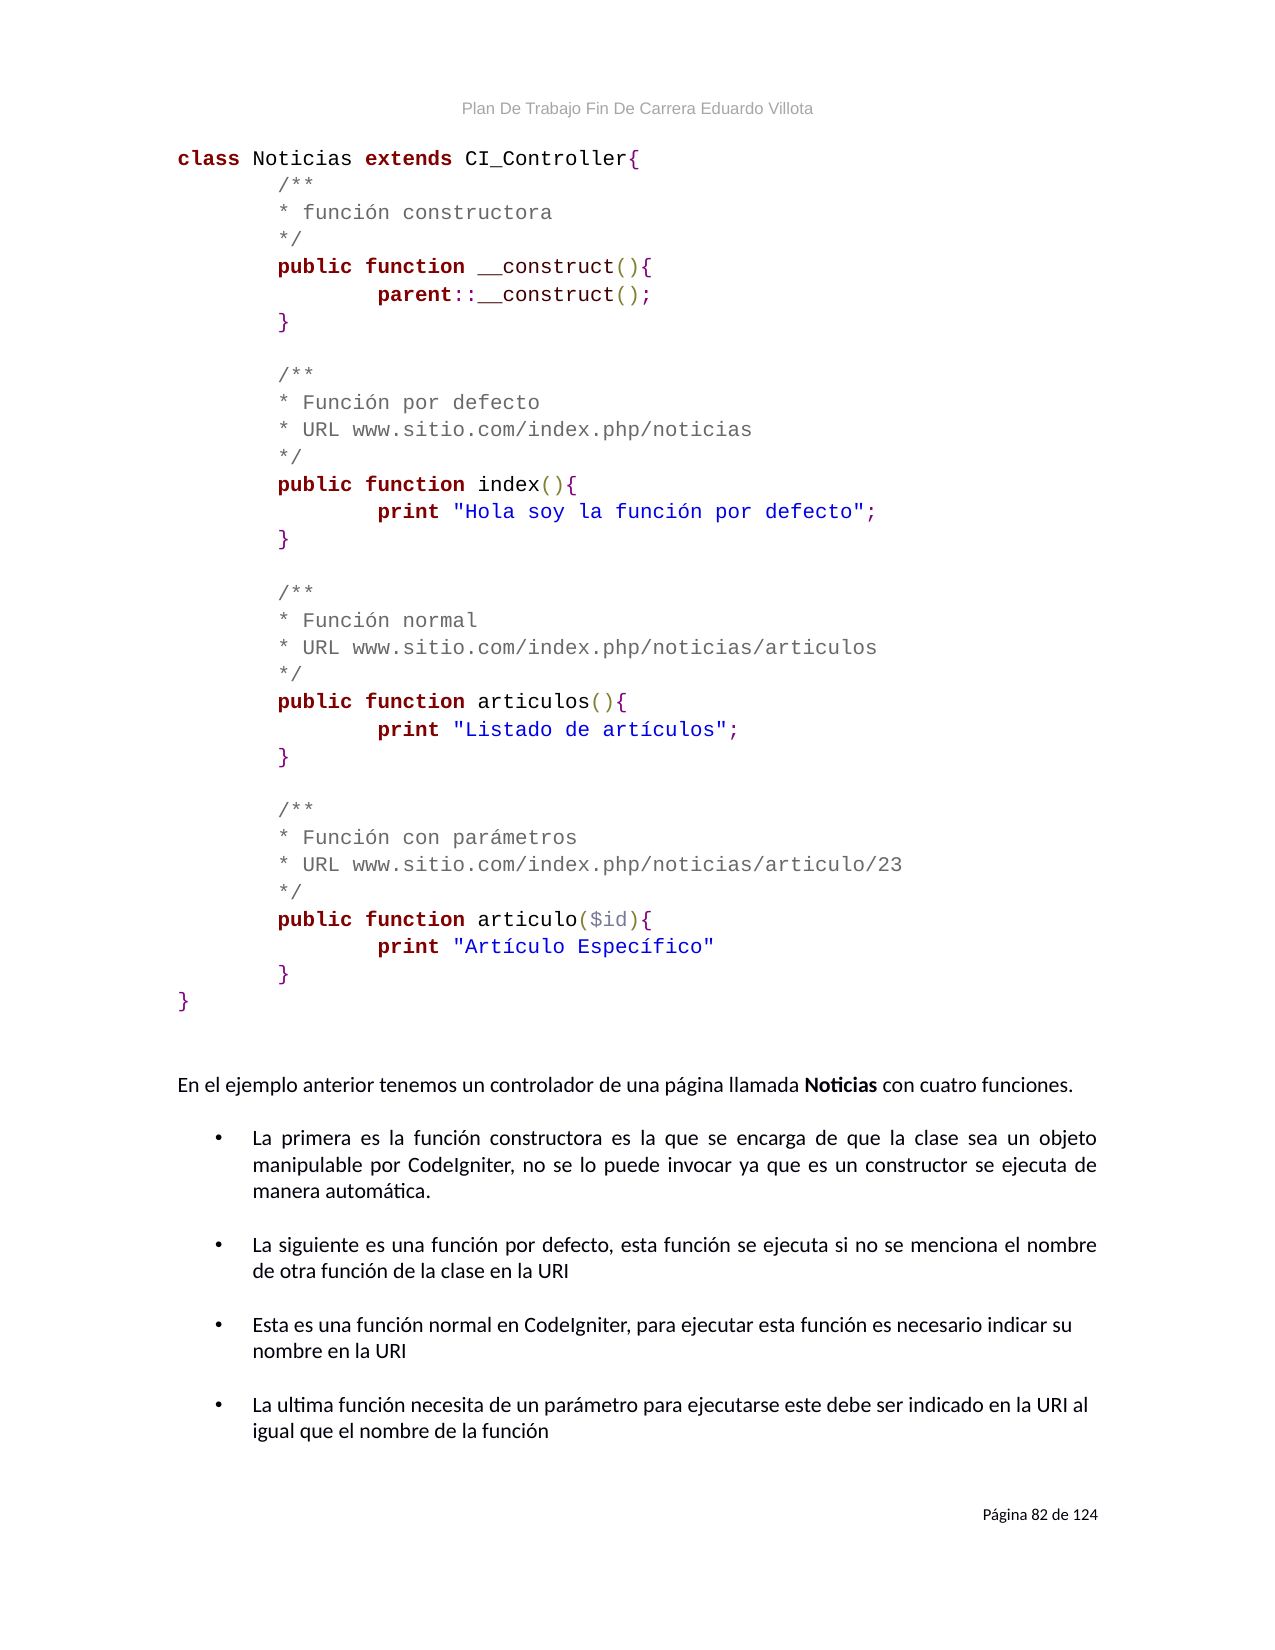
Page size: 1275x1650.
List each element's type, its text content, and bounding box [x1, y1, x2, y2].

text * Función normal [177, 610, 1098, 633]
text /** [177, 800, 1098, 824]
text public function articulo($id){ [177, 909, 1098, 932]
text parent::__construct(); [177, 283, 1098, 307]
text /** [177, 583, 1098, 606]
text * Función con parámetros [177, 827, 1098, 851]
text print "Listado de artículos"; [177, 718, 1098, 742]
list La primera es la función constructora es la que se encarga de que la clase sea un objeto manipulable por CodeIgniter, no se lo puede invocar ya que es un constructor se ejecuta de manera automática. [215, 1124, 1098, 1204]
text } [177, 311, 1098, 334]
text } [177, 963, 1098, 987]
text * URL www.sitio.com/index.php/noticias/articulos [177, 637, 1098, 661]
text } [177, 746, 1098, 769]
text En el ejemplo anterior tenemos un controlador de una página llamada Noticias con cuatro funciones. [177, 1071, 1098, 1097]
text } [177, 990, 1098, 1014]
text */ [177, 664, 1098, 688]
text * URL www.sitio.com/index.php/noticias/articulo/23 [177, 854, 1098, 878]
text public function index(){ [177, 474, 1098, 497]
text * URL www.sitio.com/index.php/noticias [177, 419, 1098, 443]
text * Función por defecto [177, 392, 1098, 416]
text public function __construct(){ [177, 256, 1098, 280]
list La ultima función necesita de un parámetro para ejecutarse este debe ser indicado en la URI al igual que el nombre de la función [215, 1391, 1098, 1444]
text public function articulos(){ [177, 691, 1098, 715]
list Esta es una función normal en CodeIgniter, para ejecutar esta función es necesario indicar su nombre en la URI [215, 1311, 1098, 1364]
text */ [177, 882, 1098, 905]
text print "Hola soy la función por defecto"; [177, 501, 1098, 525]
text /** [177, 365, 1098, 389]
text */ [177, 229, 1098, 253]
text * función constructora [177, 202, 1098, 226]
text */ [177, 447, 1098, 470]
text } [177, 528, 1098, 552]
text class Noticias extends CI_Controller{ [177, 148, 1098, 171]
text /** [177, 175, 1098, 198]
list La siguiente es una función por defecto, esta función se ejecuta si no se menciona el nombre de otra función de la clase en la URI [215, 1231, 1098, 1284]
text print "Artículo Específico" [177, 936, 1098, 960]
